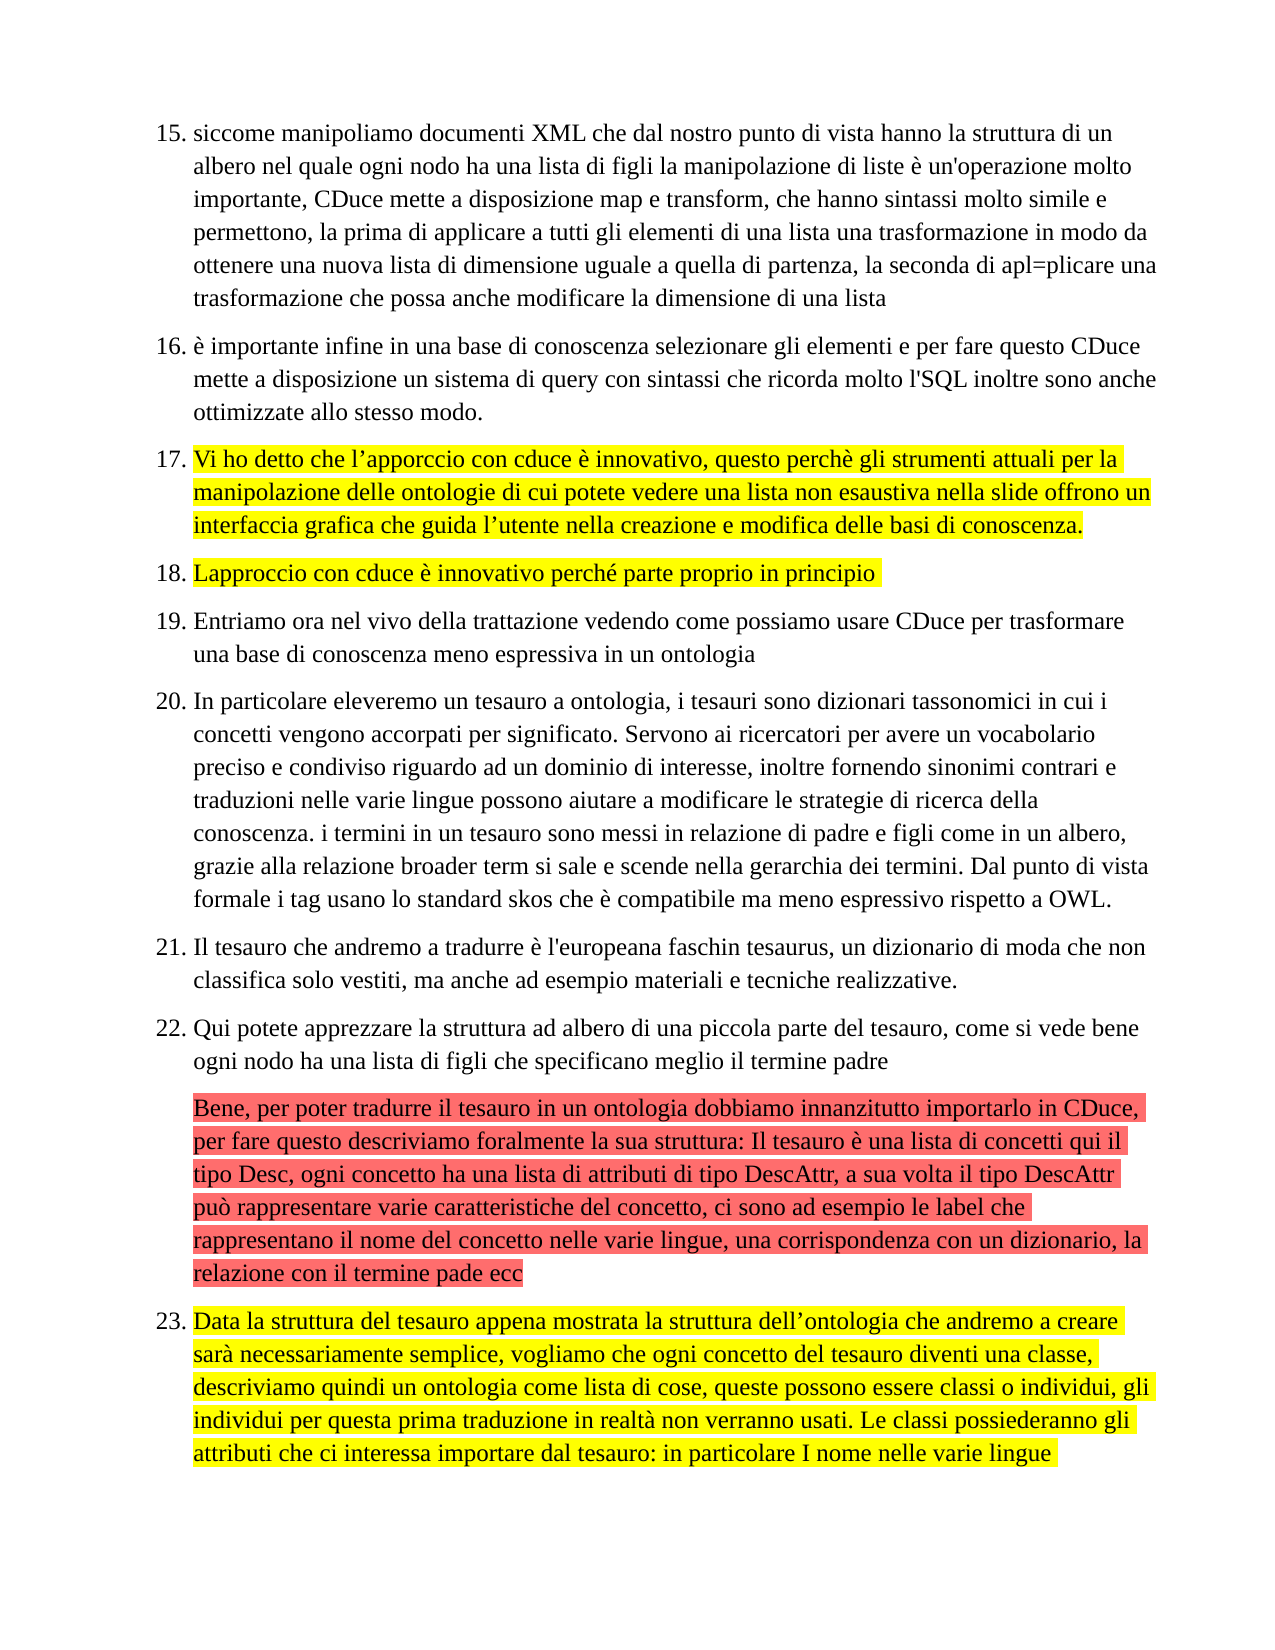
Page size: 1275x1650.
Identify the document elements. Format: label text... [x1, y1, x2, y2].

list Entriamo ora nel vivo della trattazione vedendo come possiamo usare CDuce per trasformare una base di conoscenza meno espressiva in un ontologia [156, 606, 1157, 667]
list Qui potete apprezzare la struttura ad albero di una piccola parte del tesauro, come si vede bene ogni nodo ha una lista di figli che specificano meglio il termine padre [156, 1013, 1157, 1074]
list Data la struttura del tesauro appena mostrata la struttura dell’ontologia che andremo a creare sarà necessariamente semplice, vogliamo che ogni concetto del tesauro diventi una classe, descriviamo quindi un ontologia come lista di cose, queste possono essere classi o individui, gli individui per questa prima traduzione in realtà non verranno usati. Le classi possiederanno gli attributi che ci interessa importare dal tesauro: in particolare I nome nelle varie lingue [156, 1306, 1157, 1467]
list siccome manipoliamo documenti XML che dal nostro punto di vista hanno la struttura di un albero nel quale ogni nodo ha una lista di figli la manipolazione di liste è un'operazione molto importante, CDuce mette a disposizione map e transform, che hanno sintassi molto simile e permettono, la prima di applicare a tutti gli elementi di una lista una trasformazione in modo da ottenere una nuova lista di dimensione uguale a quella di partenza, la seconda di apl=plicare una trasformazione che possa anche modificare la dimensione di una lista [156, 118, 1157, 312]
list è importante infine in una base di conoscenza selezionare gli elementi e per fare questo CDuce mette a disposizione un sistema di query con sintassi che ricorda molto l'SQL inoltre sono anche ottimizzate allo stesso modo. [156, 331, 1157, 426]
list Bene, per poter tradurre il tesauro in un ontologia dobbiamo innanzitutto importarlo in CDuce, per fare questo descriviamo foralmente la sua struttura: Il tesauro è una lista di concetti qui il tipo Desc, ogni concetto ha una lista di attributi di tipo DescAttr, a sua volta il tipo DescAttr può rappresentare varie caratteristiche del concetto, ci sono ad esempio le label che rappresentano il nome del concetto nelle varie lingue, una corrispondenza con un dizionario, la relazione con il termine pade ecc [156, 1093, 1157, 1287]
list Vi ho detto che l’apporccio con cduce è innovativo, questo perchè gli strumenti attuali per la manipolazione delle ontologie di cui potete vedere una lista non esaustiva nella slide offrono un interfaccia grafica che guida l’utente nella creazione e modifica delle basi di conoscenza. [156, 444, 1157, 539]
list In particolare eleveremo un tesauro a ontologia, i tesauri sono dizionari tassonomici in cui i concetti vengono accorpati per significato. Servono ai ricercatori per avere un vocabolario preciso e condiviso riguardo ad un dominio di interesse, inoltre fornendo sinonimi contrari e traduzioni nelle varie lingue possono aiutare a modificare le strategie di ricerca della conoscenza. i termini in un tesauro sono messi in relazione di padre e figli come in un albero, grazie alla relazione broader term si sale e scende nella gerarchia dei termini. Dal punto di vista formale i tag usano lo standard skos che è compatibile ma meno espressivo rispetto a OWL. [156, 686, 1157, 913]
list Il tesauro che andremo a tradurre è l'europeana faschin tesaurus, un dizionario di moda che non classifica solo vestiti, ma anche ad esempio materiali e tecniche realizzative. [156, 932, 1157, 994]
list Lapproccio con cduce è innovativo perché parte proprio in principio [156, 558, 1157, 587]
